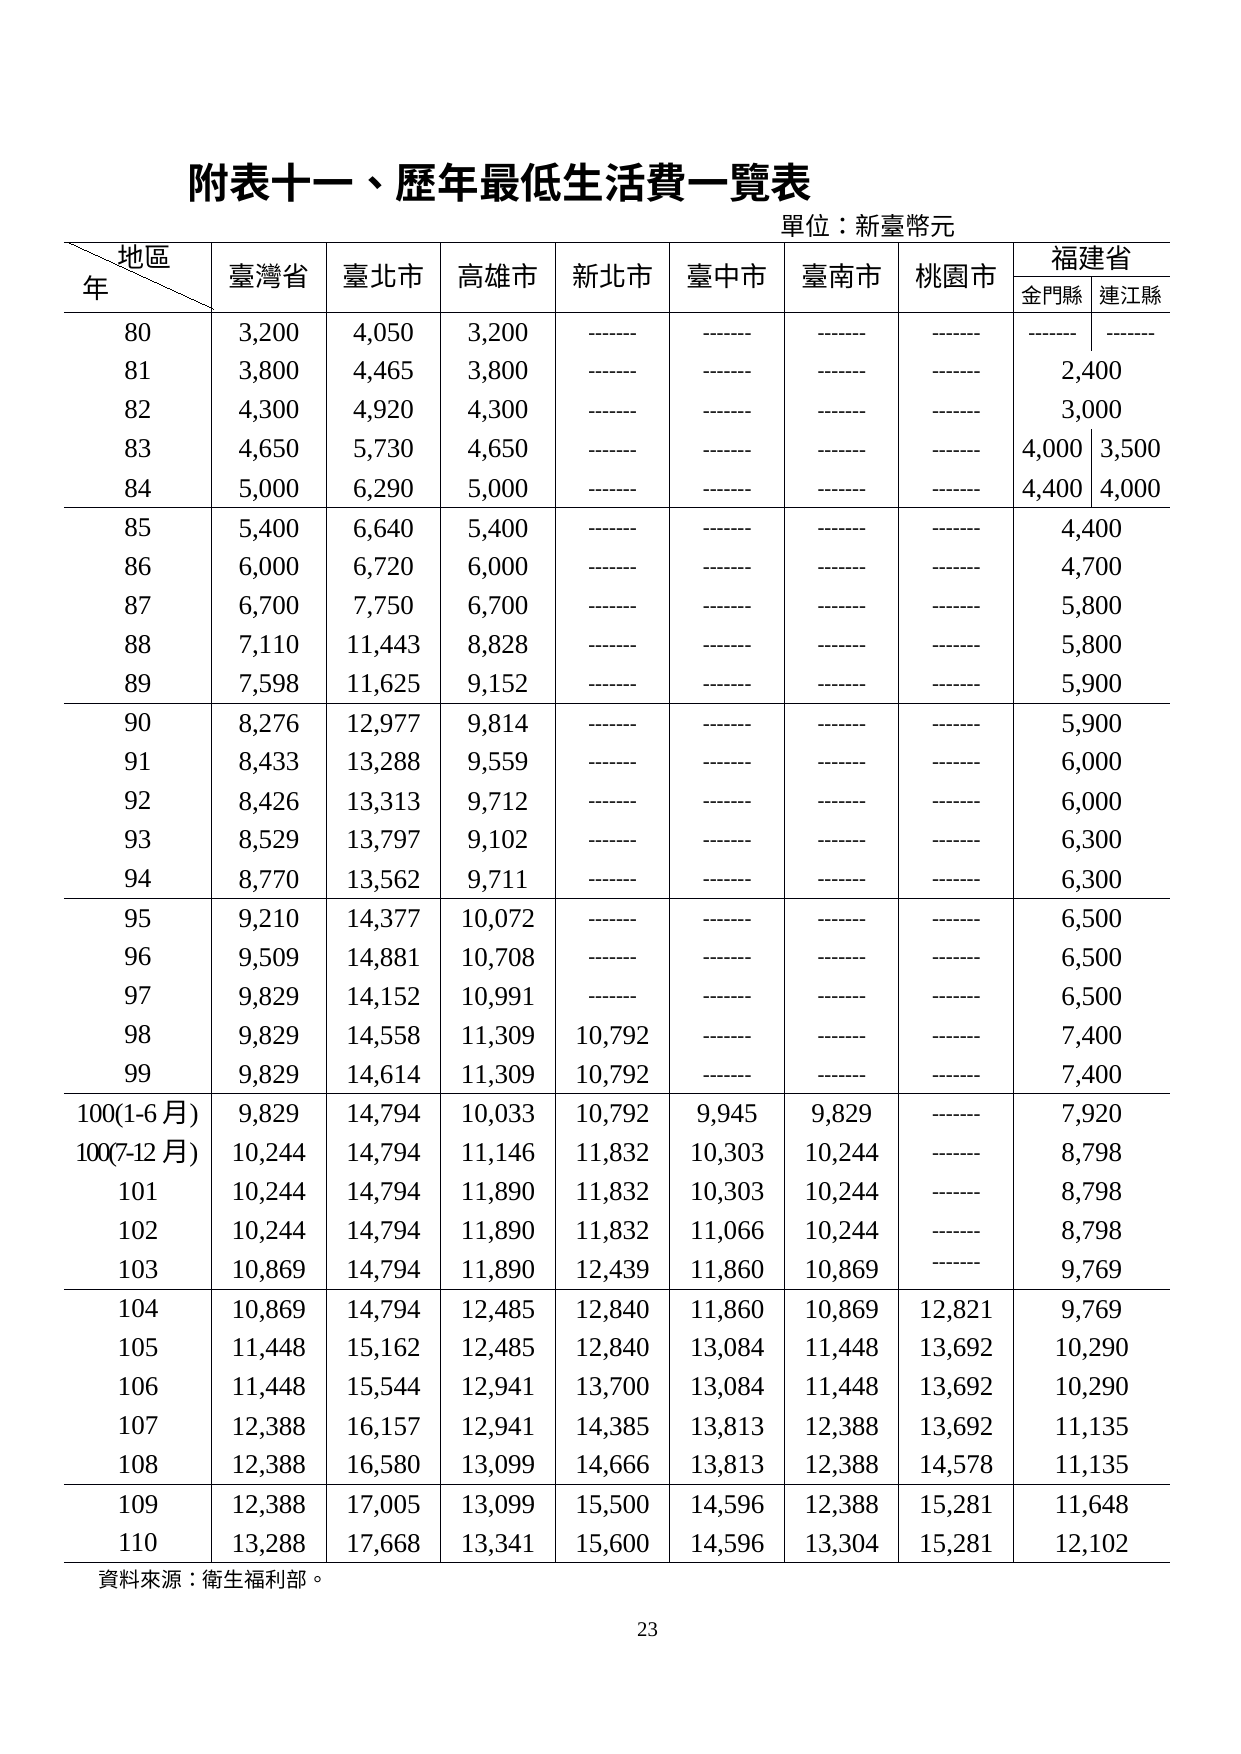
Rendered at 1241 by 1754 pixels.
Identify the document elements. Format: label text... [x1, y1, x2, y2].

table_cell 7,400 [1014, 1015, 1170, 1054]
table_cell 11,890 [441, 1210, 555, 1249]
table_cell 11,135 [1014, 1406, 1170, 1445]
table_cell 11,066 [670, 1210, 784, 1249]
table_cell 12,840 [556, 1328, 669, 1367]
table_cell 12,388 [212, 1445, 326, 1484]
table_cell ------- [785, 704, 898, 742]
table_cell ------- [556, 351, 669, 390]
table_cell ------- [785, 468, 898, 507]
table_cell ------- [670, 1015, 784, 1054]
table_cell 8,770 [212, 859, 326, 898]
table_cell 97 [64, 976, 211, 1015]
table_cell 8,276 [212, 704, 326, 742]
table_cell ------- [899, 899, 1013, 937]
table_cell ------- [670, 664, 784, 702]
table_cell 9,829 [785, 1094, 898, 1132]
table_cell 11,832 [556, 1171, 669, 1210]
table_cell ------- [899, 429, 1013, 468]
table_cell 7,750 [327, 585, 440, 624]
table_cell 5,000 [212, 468, 326, 507]
table_cell 13,099 [441, 1445, 555, 1484]
table_cell ------- [899, 1171, 1013, 1210]
table_cell 15,281 [899, 1523, 1013, 1562]
table_cell ------- [785, 937, 898, 976]
table_cell 9,509 [212, 937, 326, 976]
table_cell 12,388 [212, 1406, 326, 1445]
table_cell ------- [899, 742, 1013, 781]
table_cell ------- [899, 664, 1013, 702]
table_cell ------- [670, 1054, 784, 1093]
table_cell ------- [785, 899, 898, 937]
table_cell 8,828 [441, 624, 555, 663]
table_cell ------- [785, 820, 898, 859]
table_cell ------- [785, 781, 898, 820]
table_cell 7,110 [212, 624, 326, 663]
table_cell 14,614 [327, 1054, 440, 1093]
table_cell 10,244 [785, 1132, 898, 1171]
table_cell 5,400 [441, 508, 555, 546]
table_cell ------- [556, 781, 669, 820]
table_cell ------- [785, 624, 898, 663]
table_cell 4,000 [1092, 468, 1170, 507]
table_cell 3,200 [441, 313, 555, 351]
table_cell ------- [556, 508, 669, 546]
table_cell ------- [899, 820, 1013, 859]
table_cell 15,500 [556, 1485, 669, 1523]
table_cell 5,900 [1014, 704, 1170, 742]
table_cell 6,500 [1014, 976, 1170, 1015]
table_cell 4,000 [1014, 429, 1091, 468]
table_cell 13,692 [899, 1406, 1013, 1445]
table_cell ------- [899, 585, 1013, 624]
table_cell ------- [556, 976, 669, 1015]
table_cell 100(1-6月) [64, 1094, 211, 1132]
table_cell 6,700 [441, 585, 555, 624]
table_cell ------- [785, 664, 898, 702]
table_cell ------- [670, 313, 784, 351]
table_cell ------- [556, 937, 669, 976]
table_cell ------- [556, 390, 669, 429]
table_cell ------- [785, 351, 898, 390]
table_cell 10,244 [212, 1132, 326, 1171]
table_cell 9,829 [212, 1015, 326, 1054]
table_cell ------- [899, 624, 1013, 663]
table_cell 10,708 [441, 937, 555, 976]
table_cell 11,860 [670, 1290, 784, 1327]
table_cell 106 [64, 1367, 211, 1406]
table_cell 3,800 [441, 351, 555, 390]
table_cell 4,400 [1014, 508, 1170, 546]
table_cell ------- [670, 624, 784, 663]
table_cell 14,794 [327, 1094, 440, 1132]
table_cell 80 [64, 313, 211, 351]
table_cell ------- [556, 820, 669, 859]
table_cell ------- [785, 390, 898, 429]
table_header 桃園市 [899, 243, 1013, 312]
table_cell ------- [785, 546, 898, 585]
table_cell 7,920 [1014, 1094, 1170, 1132]
table_cell 4,050 [327, 313, 440, 351]
table_cell ------- [670, 859, 784, 898]
table_cell 103 [64, 1249, 211, 1288]
table_cell 8,798 [1014, 1171, 1170, 1210]
table_cell 93 [64, 820, 211, 859]
table_cell 12,485 [441, 1290, 555, 1327]
table_cell 11,135 [1014, 1445, 1170, 1484]
table_cell 10,244 [212, 1210, 326, 1249]
table_cell ------- [899, 1249, 1013, 1288]
table_cell 10,792 [556, 1094, 669, 1132]
table_cell 13,813 [670, 1445, 784, 1484]
table_cell 5,800 [1014, 624, 1170, 663]
table_cell 10,303 [670, 1171, 784, 1210]
table_cell ------- [670, 742, 784, 781]
table_cell 9,152 [441, 664, 555, 702]
table_cell 13,084 [670, 1367, 784, 1406]
table_cell ------- [1092, 313, 1170, 351]
table_cell ------- [785, 859, 898, 898]
table_cell 3,500 [1092, 429, 1170, 468]
table_cell 9,945 [670, 1094, 784, 1132]
table_cell 4,400 [1014, 468, 1091, 507]
table_cell 6,700 [212, 585, 326, 624]
table_cell 110 [64, 1523, 211, 1562]
table_cell ------- [899, 313, 1013, 351]
table_cell 3,000 [1014, 390, 1170, 429]
table_cell 14,596 [670, 1523, 784, 1562]
table_header 新北市 [556, 243, 669, 312]
table_cell ------- [785, 976, 898, 1015]
text 附表十一、歷年最低生活費一覽表 [187, 150, 1107, 210]
table_cell 11,309 [441, 1015, 555, 1054]
table_cell 98 [64, 1015, 211, 1054]
table_cell 14,377 [327, 899, 440, 937]
table_cell 5,800 [1014, 585, 1170, 624]
table_cell 89 [64, 664, 211, 702]
table_cell 11,146 [441, 1132, 555, 1171]
table_cell 2,400 [1014, 351, 1170, 390]
table_cell ------- [556, 313, 669, 351]
table_cell 8,433 [212, 742, 326, 781]
table_cell 14,385 [556, 1406, 669, 1445]
table_cell 10,244 [785, 1171, 898, 1210]
table_cell 91 [64, 742, 211, 781]
table_cell 10,244 [212, 1171, 326, 1210]
table_cell 6,290 [327, 468, 440, 507]
table_cell 9,829 [212, 1054, 326, 1093]
table_cell 13,288 [212, 1523, 326, 1562]
table_cell 81 [64, 351, 211, 390]
text 資料來源：衛生福利部。 [98, 1563, 1107, 1593]
table_cell ------- [899, 1210, 1013, 1249]
table_cell 84 [64, 468, 211, 507]
table_cell 3,800 [212, 351, 326, 390]
table_cell 5,400 [212, 508, 326, 546]
table_cell 5,730 [327, 429, 440, 468]
table_cell 9,829 [212, 976, 326, 1015]
table_cell 12,941 [441, 1367, 555, 1406]
table_cell 10,792 [556, 1054, 669, 1093]
table_cell 83 [64, 429, 211, 468]
table_cell ------- [670, 546, 784, 585]
table_cell ------- [899, 1094, 1013, 1132]
table_cell ------- [899, 468, 1013, 507]
table_cell 13,692 [899, 1367, 1013, 1406]
table_header 地區 年 [64, 243, 211, 312]
table_cell ------- [556, 546, 669, 585]
table_cell 14,794 [327, 1210, 440, 1249]
table_cell ------- [670, 976, 784, 1015]
table_cell 4,650 [212, 429, 326, 468]
table_cell ------- [556, 704, 669, 742]
table_cell ------- [785, 313, 898, 351]
table_cell 12,388 [785, 1485, 898, 1523]
table_cell ------- [899, 546, 1013, 585]
table_cell 6,500 [1014, 899, 1170, 937]
table_cell ------- [899, 351, 1013, 390]
table_cell 連江縣 [1092, 277, 1170, 312]
table_cell 9,210 [212, 899, 326, 937]
table_cell 10,072 [441, 899, 555, 937]
table_cell ------- [785, 429, 898, 468]
table_cell 6,500 [1014, 937, 1170, 976]
table_cell ------- [670, 899, 784, 937]
table_cell ------- [556, 429, 669, 468]
table_cell 4,465 [327, 351, 440, 390]
table_cell 3,200 [212, 313, 326, 351]
table_cell 101 [64, 1171, 211, 1210]
table_cell 6,000 [212, 546, 326, 585]
table_cell 6,640 [327, 508, 440, 546]
table_cell ------- [556, 742, 669, 781]
table_cell 82 [64, 390, 211, 429]
table_cell 14,881 [327, 937, 440, 976]
table_cell 6,300 [1014, 859, 1170, 898]
table_cell 16,157 [327, 1406, 440, 1445]
table_cell 14,578 [899, 1445, 1013, 1484]
table_cell 100(7-12月) [64, 1132, 211, 1171]
table_cell ------- [899, 508, 1013, 546]
table_cell 102 [64, 1210, 211, 1249]
table_cell 99 [64, 1054, 211, 1093]
table_cell 13,099 [441, 1485, 555, 1523]
table_cell ------- [899, 781, 1013, 820]
table_cell 11,648 [1014, 1485, 1170, 1523]
table_cell 9,102 [441, 820, 555, 859]
table_cell 9,769 [1014, 1249, 1170, 1288]
table_cell 6,300 [1014, 820, 1170, 859]
table_cell 12,388 [785, 1445, 898, 1484]
table_cell 87 [64, 585, 211, 624]
table_cell ------- [556, 899, 669, 937]
table_cell 4,920 [327, 390, 440, 429]
table_cell 13,313 [327, 781, 440, 820]
table_cell 13,288 [327, 742, 440, 781]
table_cell 94 [64, 859, 211, 898]
table_cell 14,596 [670, 1485, 784, 1523]
table_cell 90 [64, 704, 211, 742]
table_cell 12,102 [1014, 1523, 1170, 1562]
table_cell 11,448 [212, 1367, 326, 1406]
table_cell 12,821 [899, 1290, 1013, 1327]
table_cell 15,281 [899, 1485, 1013, 1523]
table_cell 7,598 [212, 664, 326, 702]
table_cell ------- [1014, 313, 1091, 351]
table_cell 12,840 [556, 1290, 669, 1327]
table_cell 9,769 [1014, 1290, 1170, 1327]
table_cell ------- [899, 1132, 1013, 1171]
table_cell 10,303 [670, 1132, 784, 1171]
table_cell 11,625 [327, 664, 440, 702]
table_cell ------- [899, 937, 1013, 976]
table_cell 9,711 [441, 859, 555, 898]
table_cell 13,084 [670, 1328, 784, 1367]
table_cell 12,439 [556, 1249, 669, 1288]
table_cell 15,544 [327, 1367, 440, 1406]
table_cell 13,700 [556, 1367, 669, 1406]
table_cell 11,443 [327, 624, 440, 663]
table_header 臺灣省 [212, 243, 326, 312]
table_cell 11,832 [556, 1210, 669, 1249]
table_cell 10,869 [212, 1249, 326, 1288]
table_cell ------- [670, 468, 784, 507]
table_cell 4,700 [1014, 546, 1170, 585]
table_cell ------- [785, 742, 898, 781]
table_cell 95 [64, 899, 211, 937]
table_cell ------- [670, 429, 784, 468]
table_cell 10,792 [556, 1015, 669, 1054]
table_cell 4,650 [441, 429, 555, 468]
table_cell 6,720 [327, 546, 440, 585]
table_cell 108 [64, 1445, 211, 1484]
table_cell 13,562 [327, 859, 440, 898]
table_cell 12,388 [212, 1485, 326, 1523]
table_cell ------- [556, 585, 669, 624]
table_cell 14,794 [327, 1132, 440, 1171]
table_cell 10,991 [441, 976, 555, 1015]
table_cell 8,798 [1014, 1132, 1170, 1171]
table_cell ------- [670, 704, 784, 742]
table_cell ------- [899, 859, 1013, 898]
table_cell ------- [556, 624, 669, 663]
table_cell ------- [556, 468, 669, 507]
table_cell 金門縣 [1014, 277, 1091, 312]
table_header 福建省 [1014, 243, 1170, 276]
table_cell ------- [899, 1015, 1013, 1054]
table_cell 10,869 [785, 1249, 898, 1288]
table_cell 10,033 [441, 1094, 555, 1132]
table_cell 12,485 [441, 1328, 555, 1367]
table_cell 11,832 [556, 1132, 669, 1171]
table_cell 8,798 [1014, 1210, 1170, 1249]
table_cell 14,794 [327, 1171, 440, 1210]
table_cell 11,860 [670, 1249, 784, 1288]
table_cell 105 [64, 1328, 211, 1367]
table_cell 9,559 [441, 742, 555, 781]
table_cell 11,890 [441, 1171, 555, 1210]
table_cell ------- [670, 781, 784, 820]
table_cell ------- [899, 976, 1013, 1015]
table_cell 12,941 [441, 1406, 555, 1445]
table_cell 17,005 [327, 1485, 440, 1523]
table_cell 12,388 [785, 1406, 898, 1445]
table_cell 13,813 [670, 1406, 784, 1445]
table_cell ------- [556, 664, 669, 702]
table_cell ------- [670, 585, 784, 624]
table_cell 88 [64, 624, 211, 663]
table_header 高雄市 [441, 243, 555, 312]
table_cell 13,797 [327, 820, 440, 859]
table_cell 4,300 [441, 390, 555, 429]
table_cell 109 [64, 1485, 211, 1523]
table_cell 92 [64, 781, 211, 820]
table_cell 11,448 [785, 1328, 898, 1367]
table_cell 9,829 [212, 1094, 326, 1132]
table_cell 9,712 [441, 781, 555, 820]
table_cell ------- [670, 390, 784, 429]
table_cell 7,400 [1014, 1054, 1170, 1093]
table_cell 10,290 [1014, 1367, 1170, 1406]
table_cell 85 [64, 508, 211, 546]
table_cell 13,341 [441, 1523, 555, 1562]
table_cell 8,529 [212, 820, 326, 859]
table_cell 14,794 [327, 1290, 440, 1327]
table_cell 16,580 [327, 1445, 440, 1484]
table_cell 10,869 [212, 1290, 326, 1327]
table_cell 11,448 [212, 1328, 326, 1367]
table_cell ------- [899, 1054, 1013, 1093]
table_cell 6,000 [1014, 781, 1170, 820]
table_cell ------- [670, 937, 784, 976]
table_cell 13,692 [899, 1328, 1013, 1367]
table_cell ------- [785, 1054, 898, 1093]
table_cell 15,162 [327, 1328, 440, 1367]
table_cell 11,890 [441, 1249, 555, 1288]
table_cell 107 [64, 1406, 211, 1445]
table_cell ------- [670, 820, 784, 859]
table_cell 8,426 [212, 781, 326, 820]
table_cell 5,000 [441, 468, 555, 507]
table_cell 9,814 [441, 704, 555, 742]
table_cell 10,244 [785, 1210, 898, 1249]
table_cell 11,448 [785, 1367, 898, 1406]
table_cell 86 [64, 546, 211, 585]
table_cell 13,304 [785, 1523, 898, 1562]
table_cell 10,290 [1014, 1328, 1170, 1367]
table_cell ------- [785, 508, 898, 546]
table_cell 4,300 [212, 390, 326, 429]
table_cell 14,152 [327, 976, 440, 1015]
table_cell 5,900 [1014, 664, 1170, 702]
table_cell 14,794 [327, 1249, 440, 1288]
table_cell ------- [785, 585, 898, 624]
table_cell ------- [670, 351, 784, 390]
table_cell ------- [785, 1015, 898, 1054]
table_cell 96 [64, 937, 211, 976]
table_cell ------- [899, 704, 1013, 742]
table_cell 11,309 [441, 1054, 555, 1093]
table_cell 6,000 [1014, 742, 1170, 781]
table_header 臺中市 [670, 243, 784, 312]
table_cell ------- [899, 390, 1013, 429]
table_cell 10,869 [785, 1290, 898, 1327]
table_cell 15,600 [556, 1523, 669, 1562]
table_cell 12,977 [327, 704, 440, 742]
table_cell ------- [556, 859, 669, 898]
table_cell 14,558 [327, 1015, 440, 1054]
table_cell 104 [64, 1290, 211, 1327]
table_header 臺北市 [327, 243, 440, 312]
table_cell 17,668 [327, 1523, 440, 1562]
text 單位：新臺幣元 [187, 210, 1191, 242]
table_cell ------- [670, 508, 784, 546]
table_header 臺南市 [785, 243, 898, 312]
table_cell 6,000 [441, 546, 555, 585]
table_cell 14,666 [556, 1445, 669, 1484]
